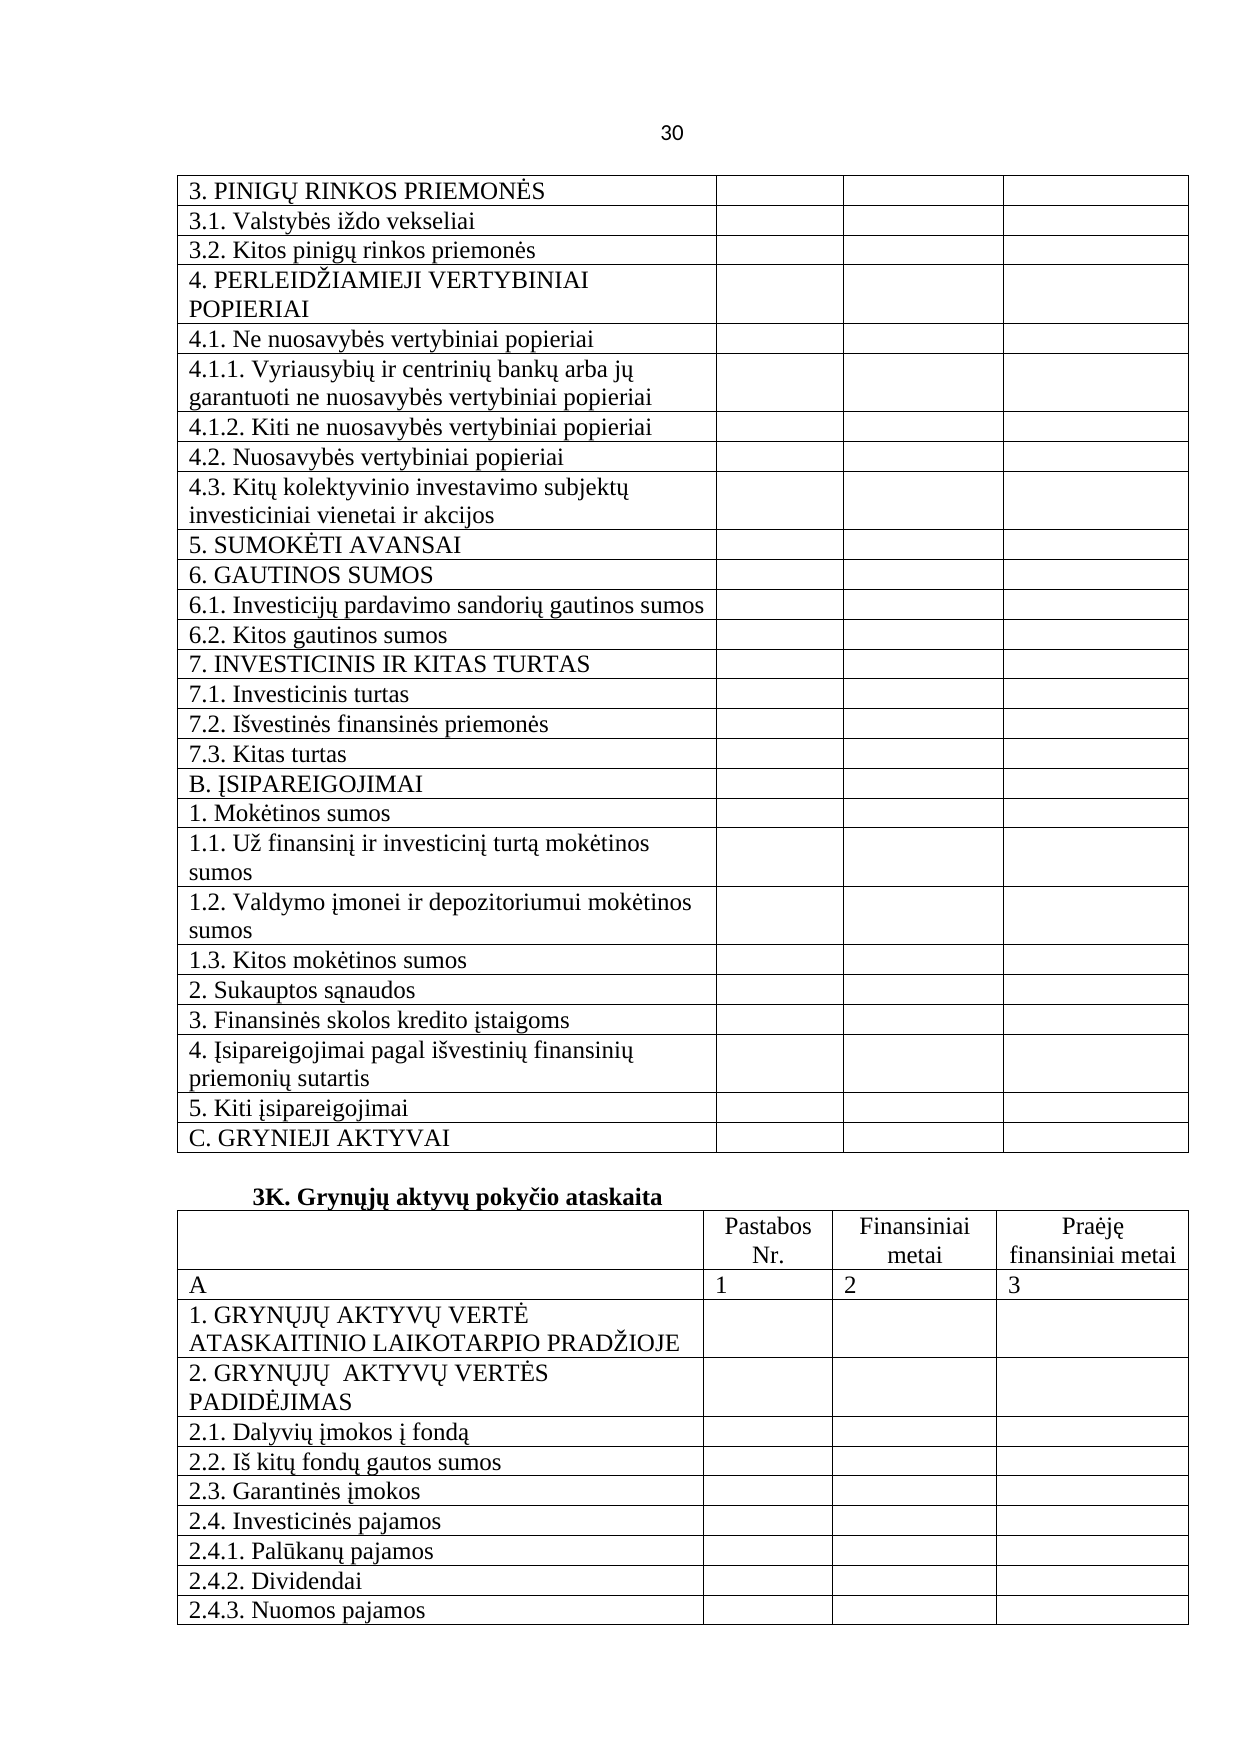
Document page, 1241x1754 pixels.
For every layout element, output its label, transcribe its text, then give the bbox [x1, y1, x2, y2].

table_cell 4.1.1. Vyriausybių ir centrinių bankų arba jų garantuoti ne nuosavybės vertybiniai popieriai [178, 354, 716, 411]
table_cell [704, 1596, 832, 1624]
table_cell [1004, 412, 1188, 441]
table_cell [844, 945, 1003, 974]
table_cell [717, 1005, 843, 1034]
table_cell [844, 354, 1003, 411]
table_cell 7.3. Kitas turtas [178, 739, 716, 768]
table_cell [844, 739, 1003, 768]
table_cell [1004, 887, 1188, 944]
table_cell 4. Įsipareigojimai pagal išvestinių finansinių priemonių sutartis [178, 1035, 716, 1092]
table_cell [844, 236, 1003, 264]
table_cell [997, 1596, 1188, 1624]
table_cell [717, 324, 843, 353]
table_cell [833, 1447, 996, 1475]
table_cell [844, 206, 1003, 234]
table_cell [844, 1123, 1003, 1152]
table_cell [717, 709, 843, 738]
table_cell [844, 1005, 1003, 1034]
table_cell 3 [997, 1270, 1188, 1299]
table_cell [844, 590, 1003, 619]
table_header Pastabos Nr. [704, 1211, 832, 1269]
table_cell [1004, 354, 1188, 411]
table_cell [704, 1476, 832, 1505]
table_cell 4.1. Ne nuosavybės vertybiniai popieriai [178, 324, 716, 353]
table_cell [844, 1035, 1003, 1092]
table_cell [844, 709, 1003, 738]
table_cell 1. Mokėtinos sumos [178, 799, 716, 827]
table_cell [844, 828, 1003, 886]
table_cell 7. INVESTICINIS IR KITAS TURTAS [178, 650, 716, 678]
table_cell [704, 1300, 832, 1357]
table_cell [844, 887, 1003, 944]
table_cell [704, 1447, 832, 1475]
table_cell [833, 1417, 996, 1446]
table_cell [717, 265, 843, 323]
table_cell 4. PERLEIDŽIAMIEJI VERTYBINIAI POPIERIAI [178, 265, 716, 323]
table_cell B. ĮSIPAREIGOJIMAI [178, 769, 716, 797]
table_cell [717, 975, 843, 1004]
table_cell 3.1. Valstybės iždo vekseliai [178, 206, 716, 234]
table_cell [1004, 590, 1188, 619]
table_cell [717, 412, 843, 441]
table_cell [1004, 176, 1188, 205]
table_cell [1004, 560, 1188, 589]
table_cell [997, 1300, 1188, 1357]
table_cell 1.3. Kitos mokėtinos sumos [178, 945, 716, 974]
table_cell [997, 1358, 1188, 1416]
table_cell [717, 739, 843, 768]
table_cell [844, 412, 1003, 441]
table_cell [1004, 975, 1188, 1004]
table_cell 1.2. Valdymo įmonei ir depozitoriumui mokėtinos sumos [178, 887, 716, 944]
table_cell [844, 1093, 1003, 1122]
table_cell C. GRYNIEJI AKTYVAI [178, 1123, 716, 1152]
table_cell [717, 945, 843, 974]
table_cell [717, 620, 843, 648]
table_cell [717, 176, 843, 205]
table_cell 2.4.2. Dividendai [178, 1566, 703, 1594]
table_cell [844, 975, 1003, 1004]
table_cell [844, 650, 1003, 678]
table_cell [997, 1447, 1188, 1475]
table_cell 6.2. Kitos gautinos sumos [178, 620, 716, 648]
table_cell 2. GRYNŲJŲ AKTYVŲ VERTĖS PADIDĖJIMAS [178, 1358, 703, 1416]
table_cell 2.4. Investicinės pajamos [178, 1506, 703, 1535]
table_cell [717, 828, 843, 886]
table_cell [704, 1506, 832, 1535]
table_cell [844, 769, 1003, 797]
table_cell 2. Sukauptos sąnaudos [178, 975, 716, 1004]
table_cell [997, 1476, 1188, 1505]
table_cell 7.2. Išvestinės finansinės priemonės [178, 709, 716, 738]
table_cell [833, 1536, 996, 1565]
table_cell [1004, 1093, 1188, 1122]
table_cell [1004, 442, 1188, 471]
table_cell [833, 1300, 996, 1357]
table_cell [717, 354, 843, 411]
table_cell 1. GRYNŲJŲ AKTYVŲ VERTĖ ATASKAITINIO LAIKOTARPIO PRADŽIOJE [178, 1300, 703, 1357]
table_cell [704, 1358, 832, 1416]
table_cell [844, 679, 1003, 708]
table_cell 2.2. Iš kitų fondų gautos sumos [178, 1447, 703, 1475]
table_cell 6. GAUTINOS SUMOS [178, 560, 716, 589]
table_cell 4.1.2. Kiti ne nuosavybės vertybiniai popieriai [178, 412, 716, 441]
table_cell 3. Finansinės skolos kredito įstaigoms [178, 1005, 716, 1034]
table_cell [844, 799, 1003, 827]
table_cell 6.1. Investicijų pardavimo sandorių gautinos sumos [178, 590, 716, 619]
table_cell [1004, 324, 1188, 353]
table_cell [1004, 206, 1188, 234]
table_cell [717, 799, 843, 827]
table_header Praėję finansiniai metai [997, 1211, 1188, 1269]
table_cell [844, 472, 1003, 529]
table_cell [717, 769, 843, 797]
table_header [178, 1211, 703, 1269]
table_cell [844, 324, 1003, 353]
table_cell [717, 472, 843, 529]
table_cell 4.3. Kitų kolektyvinio investavimo subjektų investiciniai vienetai ir akcijos [178, 472, 716, 529]
table_cell 4.2. Nuosavybės vertybiniai popieriai [178, 442, 716, 471]
table_cell [704, 1566, 832, 1594]
table_cell [717, 887, 843, 944]
table_cell [833, 1476, 996, 1505]
table_cell [1004, 265, 1188, 323]
table_cell [997, 1506, 1188, 1535]
table_cell [717, 679, 843, 708]
table_cell 2.1. Dalyvių įmokos į fondą [178, 1417, 703, 1446]
table_header Finansiniai metai [833, 1211, 996, 1269]
table_cell [717, 560, 843, 589]
table_cell [717, 650, 843, 678]
table_cell 2.4.1. Palūkanų pajamos [178, 1536, 703, 1565]
table_cell 1 [704, 1270, 832, 1299]
table_cell [844, 620, 1003, 648]
table_cell [844, 176, 1003, 205]
table_cell [1004, 769, 1188, 797]
table_cell [1004, 620, 1188, 648]
table_cell [1004, 945, 1188, 974]
table_cell [844, 530, 1003, 559]
table_cell [717, 1123, 843, 1152]
table_cell [1004, 650, 1188, 678]
table_cell [1004, 472, 1188, 529]
table_cell [1004, 739, 1188, 768]
table_cell [997, 1566, 1188, 1594]
table_cell 2.4.3. Nuomos pajamos [178, 1596, 703, 1624]
table_cell [1004, 1123, 1188, 1152]
table_cell [717, 530, 843, 559]
table_cell [1004, 679, 1188, 708]
table_cell [844, 265, 1003, 323]
table_cell [704, 1417, 832, 1446]
table_cell [1004, 1035, 1188, 1092]
table_cell [833, 1566, 996, 1594]
table_cell [1004, 828, 1188, 886]
table_cell [1004, 236, 1188, 264]
table_cell [833, 1596, 996, 1624]
table_cell [717, 236, 843, 264]
text 3K. Grynųjų aktyvų pokyčio ataskaita [177, 1182, 1166, 1210]
table_cell A [178, 1270, 703, 1299]
table_cell [833, 1358, 996, 1416]
table_cell [704, 1536, 832, 1565]
table_cell [717, 590, 843, 619]
table_cell [997, 1417, 1188, 1446]
table_cell [844, 442, 1003, 471]
table_cell 2 [833, 1270, 996, 1299]
table_cell [717, 1035, 843, 1092]
table_cell [1004, 1005, 1188, 1034]
table_cell 3. PINIGŲ RINKOS PRIEMONĖS [178, 176, 716, 205]
table_cell 3.2. Kitos pinigų rinkos priemonės [178, 236, 716, 264]
table_cell [833, 1506, 996, 1535]
table_cell [997, 1536, 1188, 1565]
table_cell [717, 442, 843, 471]
table_cell 7.1. Investicinis turtas [178, 679, 716, 708]
table_cell [717, 206, 843, 234]
table_cell [1004, 799, 1188, 827]
table_cell [1004, 530, 1188, 559]
table_cell 2.3. Garantinės įmokos [178, 1476, 703, 1505]
table_cell 5. SUMOKĖTI AVANSAI [178, 530, 716, 559]
table_cell [717, 1093, 843, 1122]
table_cell [1004, 709, 1188, 738]
table_cell 5. Kiti įsipareigojimai [178, 1093, 716, 1122]
table_cell [844, 560, 1003, 589]
table_cell 1.1. Už finansinį ir investicinį turtą mokėtinos sumos [178, 828, 716, 886]
